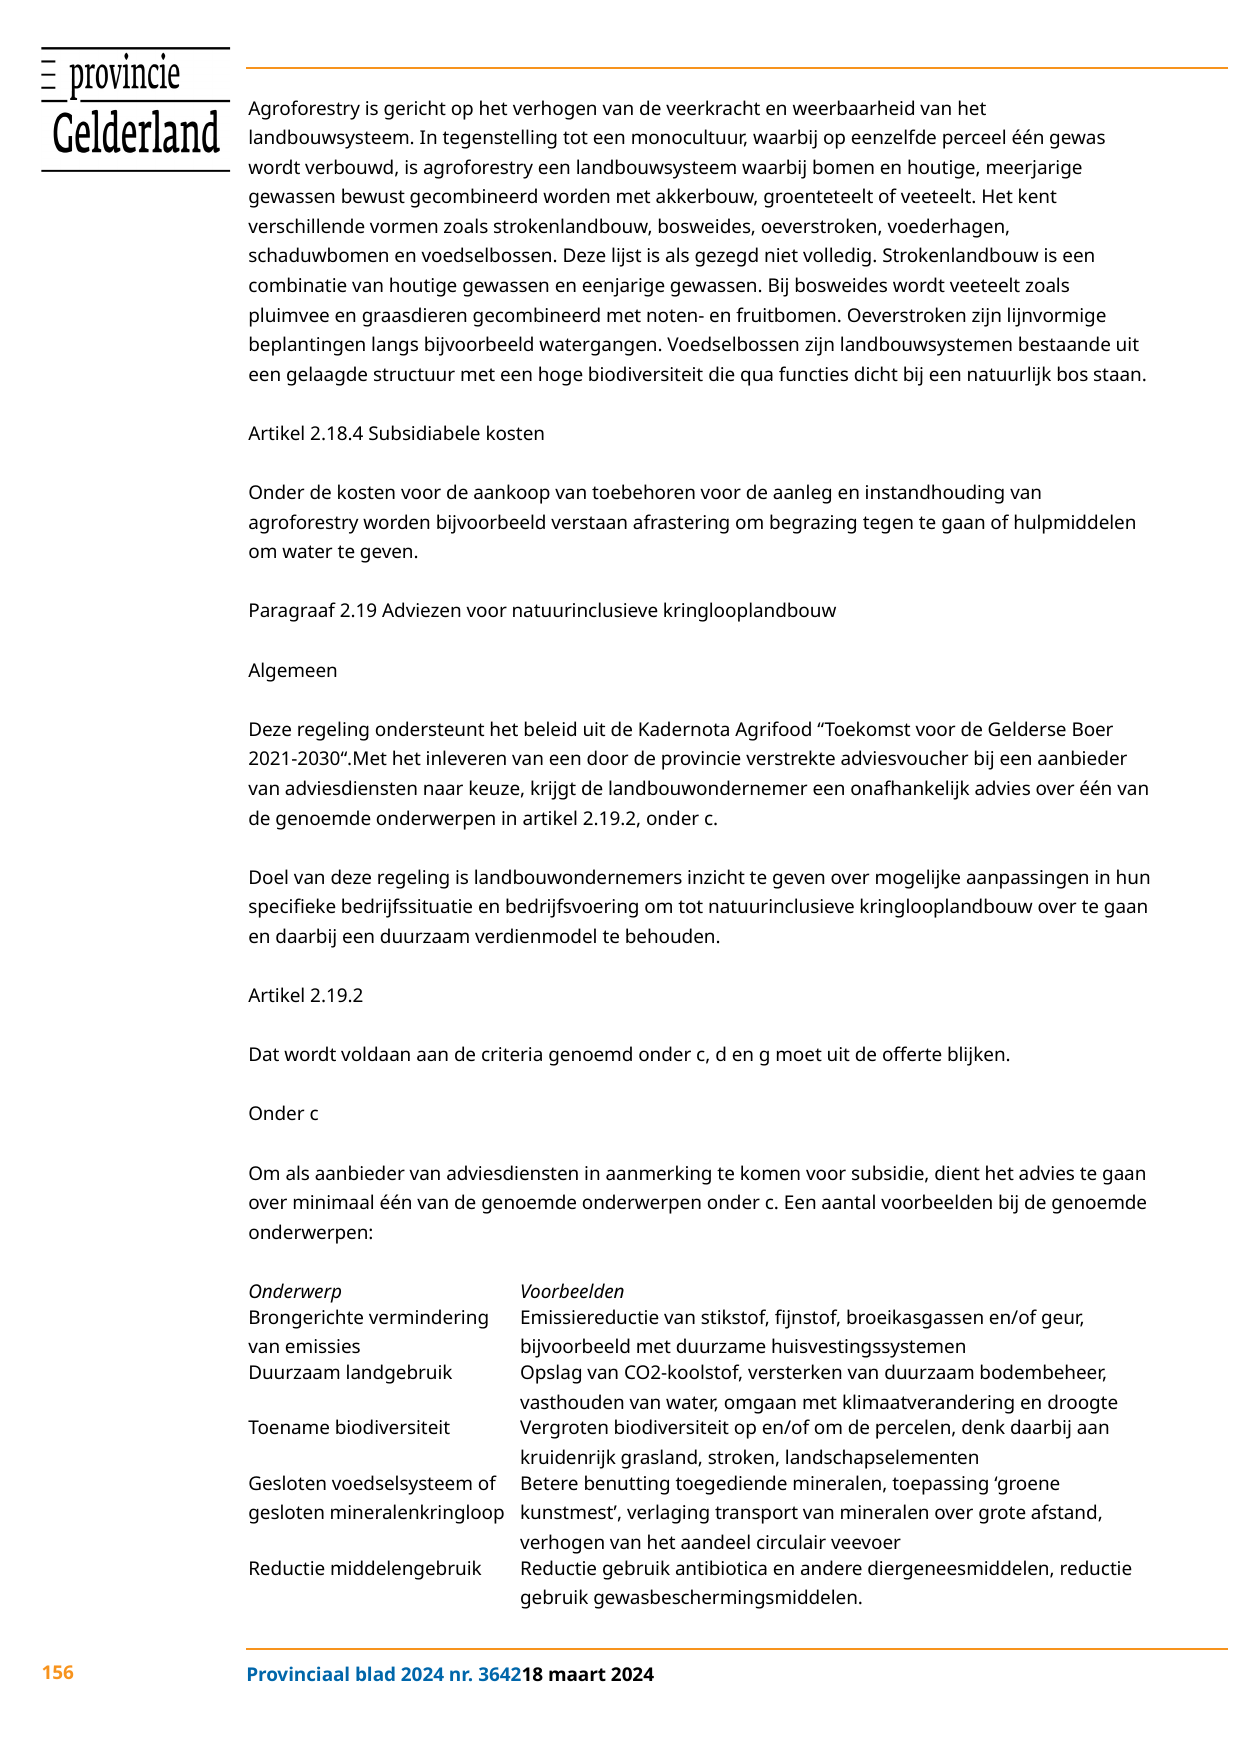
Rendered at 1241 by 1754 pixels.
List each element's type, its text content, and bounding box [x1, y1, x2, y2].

text Algemeen [248, 657, 1152, 683]
table_cell Betere benutting toegediende mineralen, toepassing ‘groene kunstmest’, verlaging transport van mineralen over grote afstand, verhogen van het aandeel circulair veevoer [520, 1470, 1152, 1555]
table_cell Brongerichte vermindering van emissies [248, 1304, 520, 1359]
table_cell Emissiereductie van stikstof, fijnstof, broeikasgassen en/of geur, bijvoorbeeld met duurzame huisvestingssystemen [520, 1304, 1152, 1359]
table_cell Reductie middelengebruik [248, 1555, 520, 1610]
table_cell Gesloten voedselsysteem of gesloten mineralenkringloop [248, 1470, 520, 1555]
picture [41, 47, 231, 172]
text Artikel 2.19.2 [248, 982, 1152, 1008]
text Om als aanbieder van adviesdiensten in aanmerking te komen voor subsidie, dient het advies te gaan over minimaal één van de genoemde onderwerpen onder c. Een aantal voorbeelden bij de genoemde onderwerpen: [248, 1160, 1152, 1245]
text Onder c [248, 1101, 1152, 1126]
table_cell Duurzaam landgebruik [248, 1359, 520, 1414]
text Paragraaf 2.19 Adviezen voor natuurinclusieve kringlooplandbouw [248, 598, 1152, 623]
text Doel van deze regeling is landbouwondernemers inzicht te geven over mogelijke aanpassingen in hun specifieke bedrijfssituatie en bedrijfsvoering om tot natuurinclusieve kringlooplandbouw over te gaan en daarbij een duurzaam verdienmodel te behouden. [248, 864, 1152, 949]
table_cell Toename biodiversiteit [248, 1415, 520, 1470]
table_header Voorbeelden [520, 1278, 1152, 1304]
text Dat wordt voldaan aan de criteria genoemd onder c, d en g moet uit de offerte blijken. [248, 1041, 1152, 1067]
table_cell Reductie gebruik antibiotica en andere diergeneesmiddelen, reductie gebruik gewasbeschermingsmiddelen. [520, 1555, 1152, 1610]
table_cell Opslag van CO2-koolstof, versterken van duurzaam bodembeheer, vasthouden van water, omgaan met klimaatverandering en droogte [520, 1359, 1152, 1414]
table_cell Vergroten biodiversiteit op en/of om de percelen, denk daarbij aan kruidenrijk grasland, stroken, landschapselementen [520, 1415, 1152, 1470]
text Artikel 2.18.4 Subsidiabele kosten [248, 420, 1152, 446]
text Onder de kosten voor de aankoop van toebehoren voor de aanleg en instandhouding van agroforestry worden bijvoorbeeld verstaan afrastering om begrazing tegen te gaan of hulpmiddelen om water te geven. [248, 479, 1152, 564]
text Deze regeling ondersteunt het beleid uit de Kadernota Agrifood “Toekomst voor de Gelderse Boer 2021-2030“.Met het inleveren van een door de provincie verstrekte adviesvoucher bij een aanbieder van adviesdiensten naar keuze, krijgt de landbouwondernemer een onafhankelijk advies over één van de genoemde onderwerpen in artikel 2.19.2, onder c. [248, 716, 1152, 831]
table_header Onderwerp [248, 1278, 520, 1304]
text Agroforestry is gericht op het verhogen van de veerkracht en weerbaarheid van het landbouwsysteem. In tegenstelling tot een monocultuur, waarbij op eenzelfde perceel één gewas wordt verbouwd, is agroforestry een landbouwsysteem waarbij bomen en houtige, meerjarige gewassen bewust gecombineerd worden met akkerbouw, groenteteelt of veeteelt. Het kent verschillende vormen zoals strokenlandbouw, bosweides, oeverstroken, voederhagen, schaduwbomen en voedselbossen. Deze lijst is als gezegd niet volledig. Strokenlandbouw is een combinatie van houtige gewassen en eenjarige gewassen. Bij bosweides wordt veeteelt zoals pluimvee en graasdieren gecombineerd met noten- en fruitbomen. Oeverstroken zijn lijnvormige beplantingen langs bijvoorbeeld watergangen. Voedselbossen zijn landbouwsystemen bestaande uit een gelaagde structuur met een hoge biodiversiteit die qua functies dicht bij een natuurlijk bos staan. [248, 95, 1152, 387]
